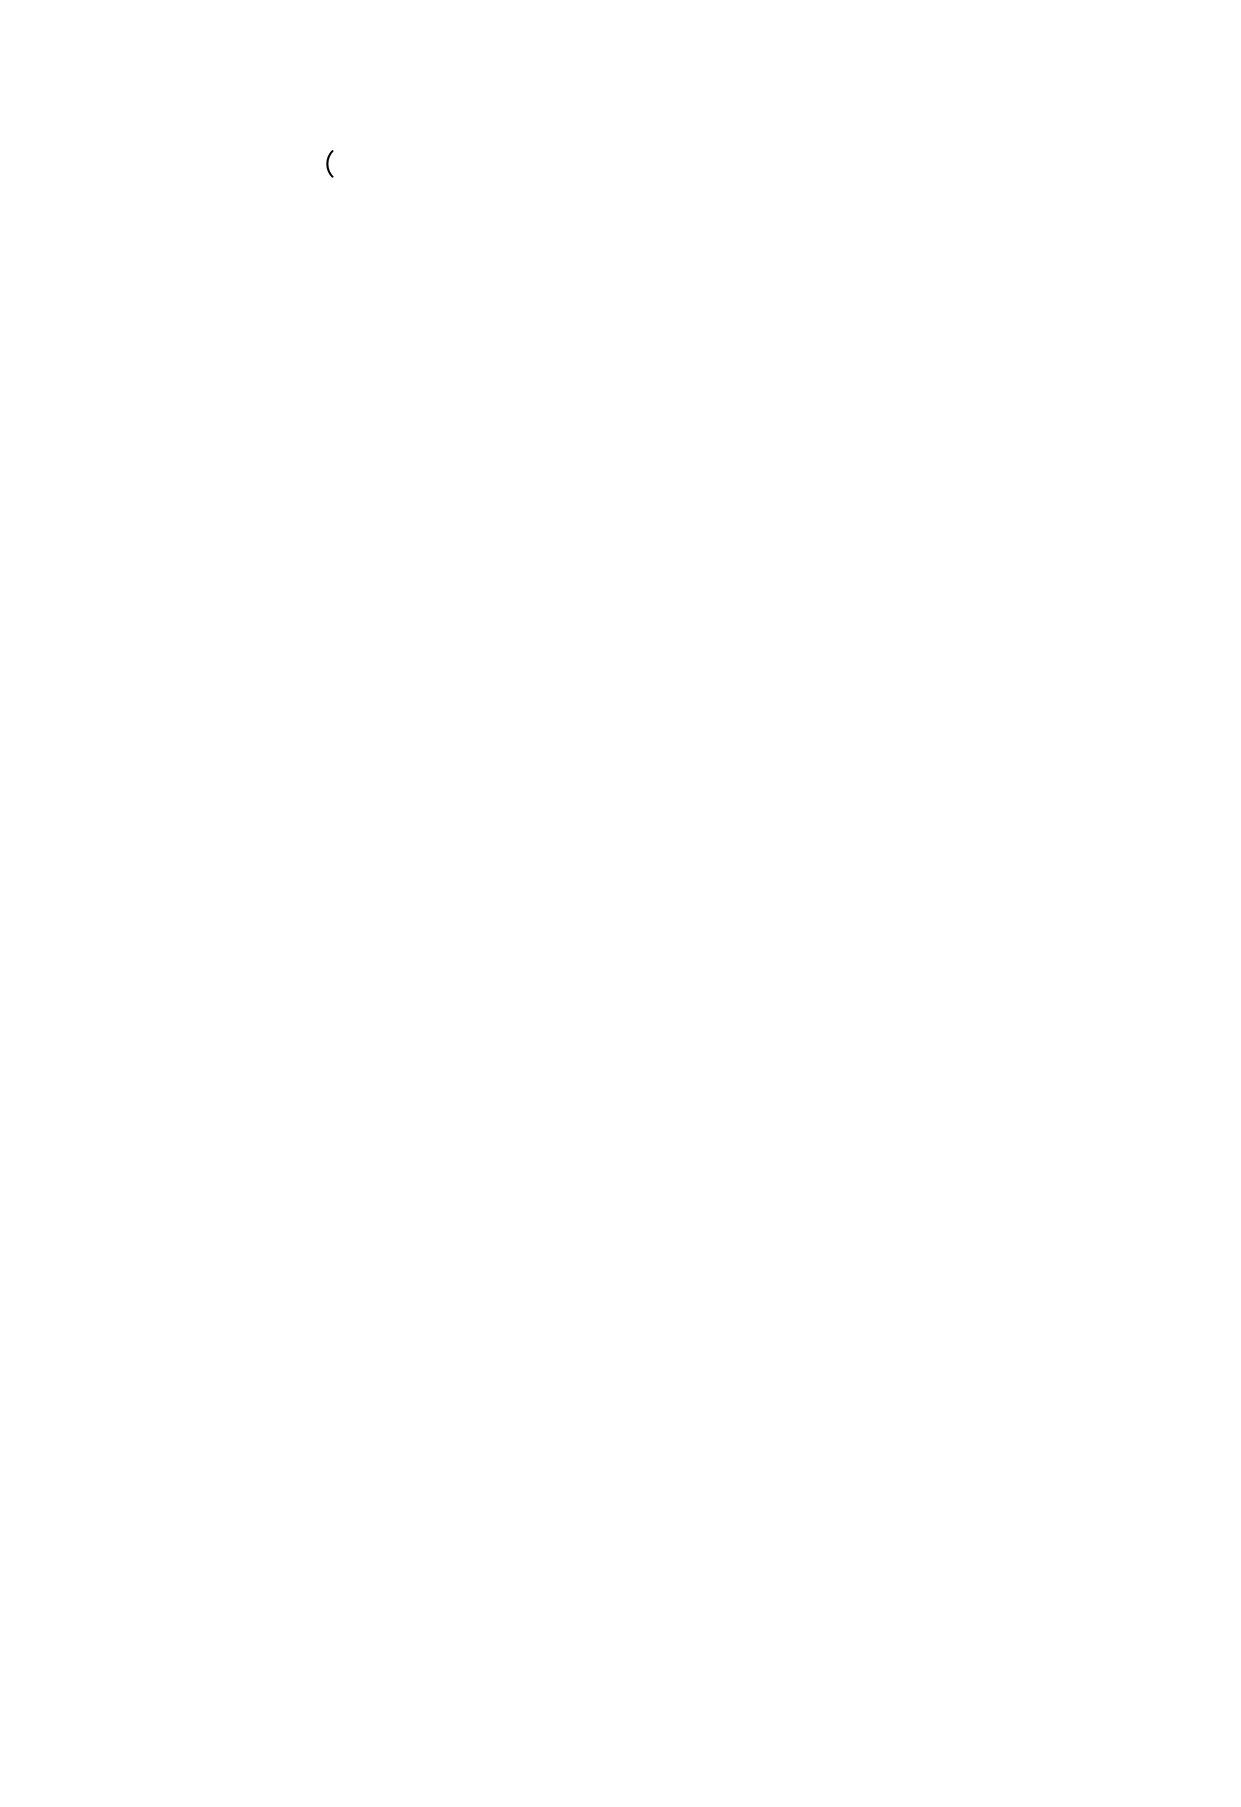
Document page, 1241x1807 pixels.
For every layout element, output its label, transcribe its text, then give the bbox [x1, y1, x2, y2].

text （ [307, 141, 651, 183]
